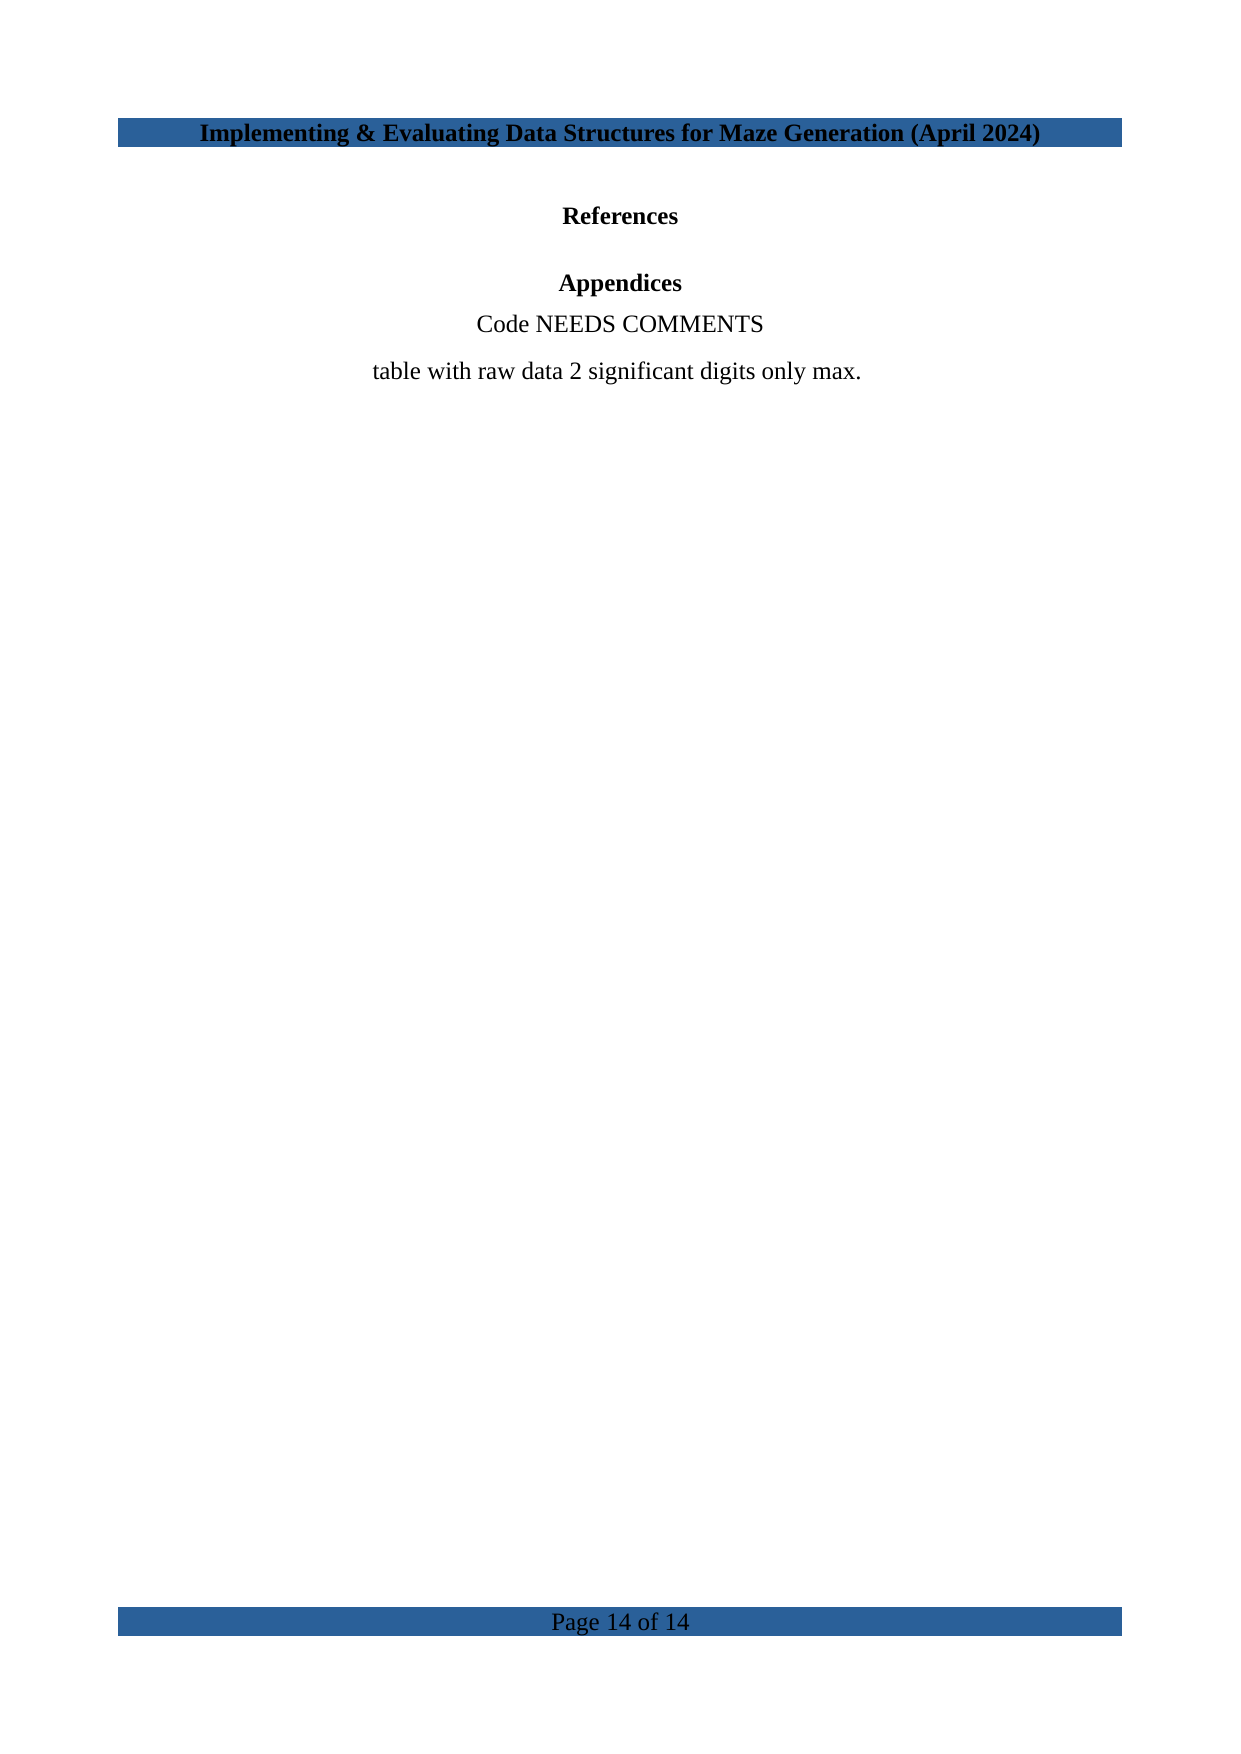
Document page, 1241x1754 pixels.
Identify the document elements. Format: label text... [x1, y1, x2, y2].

subtitle Appendices [118, 268, 1122, 296]
text Code NEEDS COMMENTS [118, 309, 1122, 338]
subtitle References [118, 201, 1122, 230]
text table with raw data 2 significant digits only max. [118, 356, 1122, 385]
